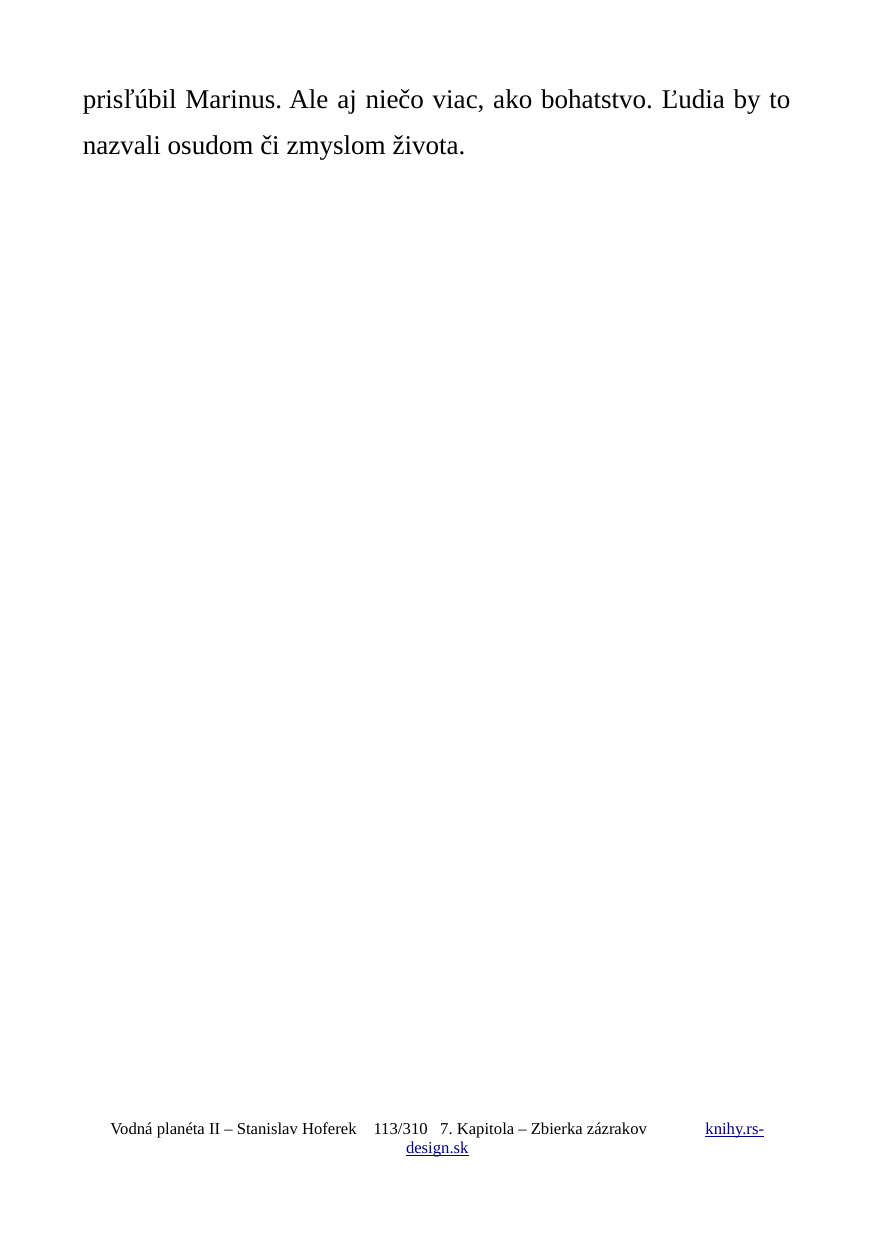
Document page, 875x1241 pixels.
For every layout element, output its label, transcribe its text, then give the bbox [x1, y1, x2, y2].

text prisľúbil Marinus. Ale aj niečo viac, ako bohatstvo. Ľudia by to nazvali osudom či zmyslom života. [83, 83, 791, 161]
